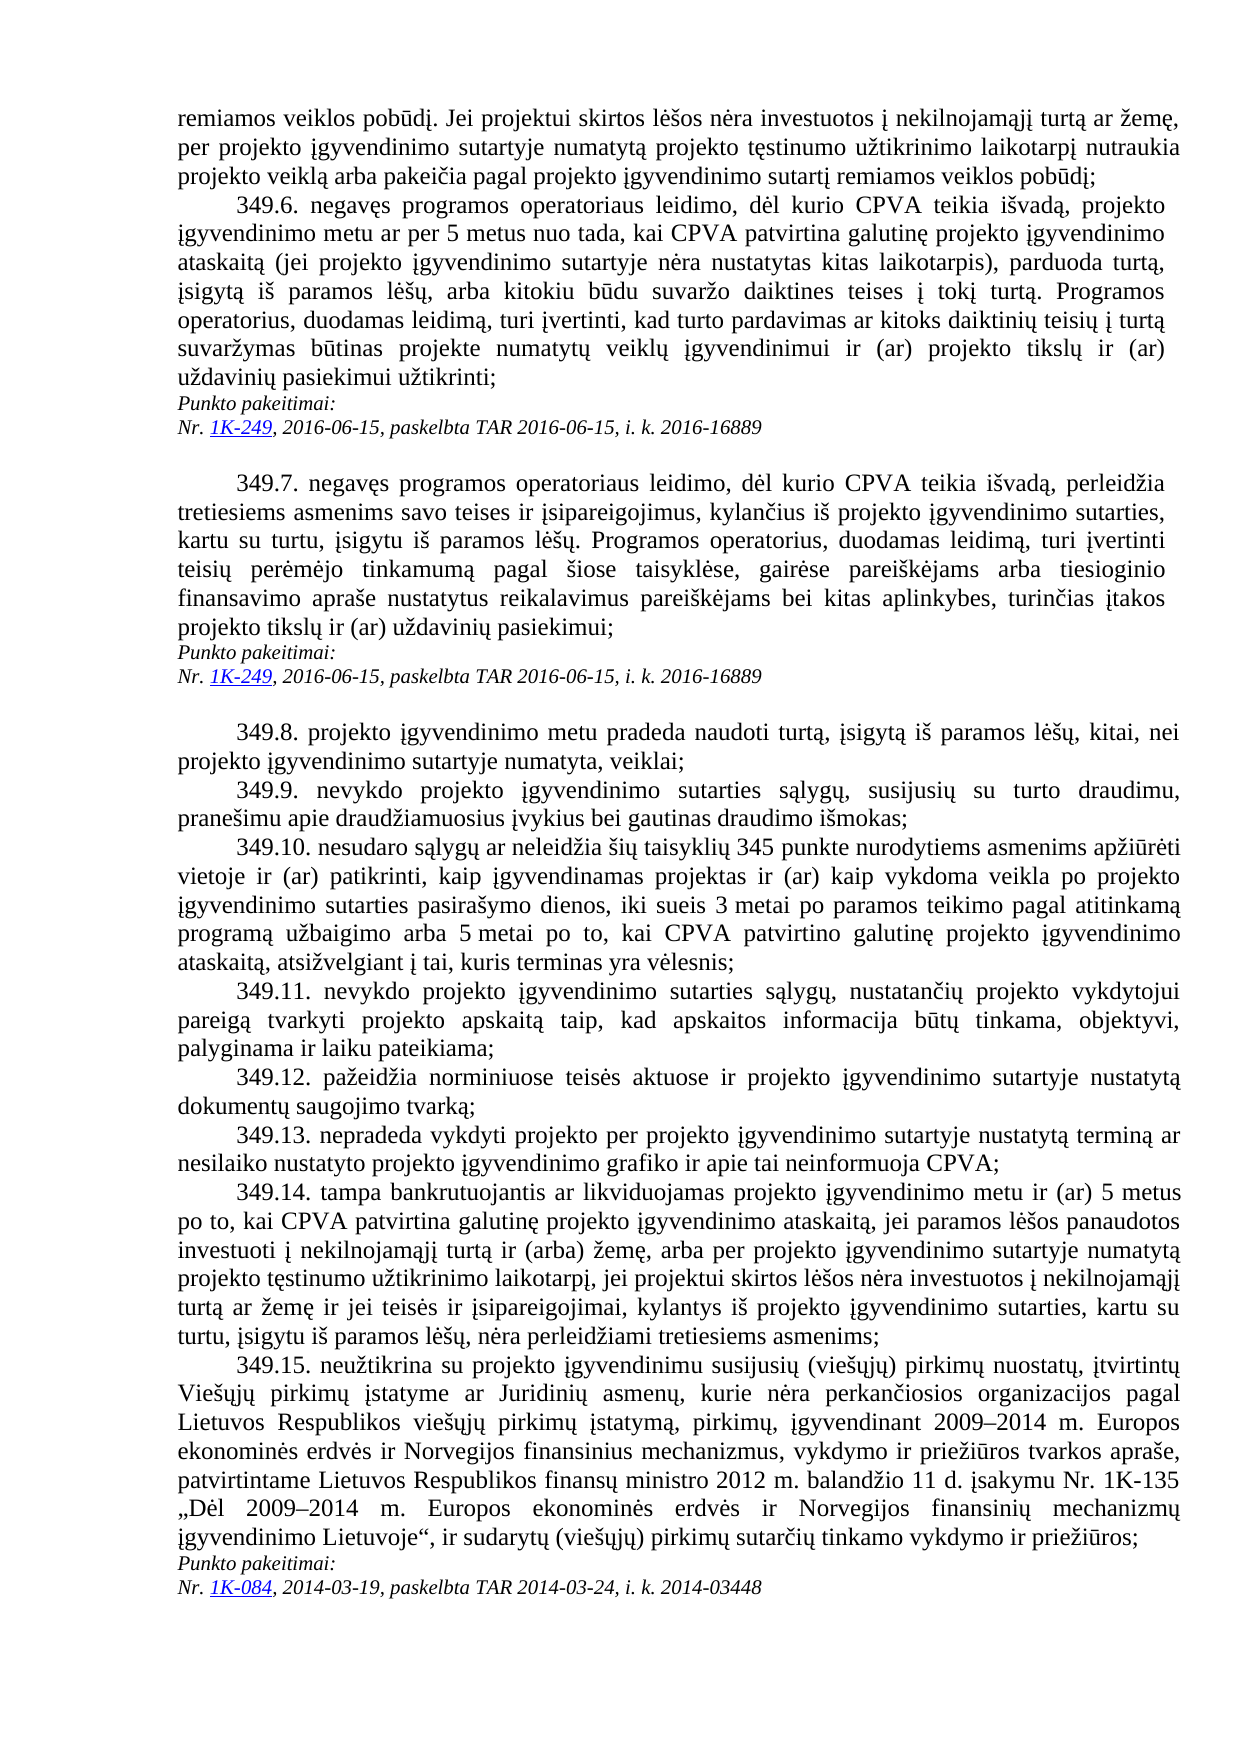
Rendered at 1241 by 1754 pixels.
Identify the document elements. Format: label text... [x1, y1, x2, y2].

text Nr. 1K-249, 2016-06-15, paskelbta TAR 2016-06-15, i. k. 2016-16889 [177, 415, 1181, 439]
text Punkto pakeitimai: [177, 1551, 1181, 1575]
text 349.8. projekto įgyvendinimo metu pradeda naudoti turtą, įsigytą iš paramos lėšų, kitai, nei projekto įgyvendinimo sutartyje numatyta, veiklai; [177, 717, 1181, 775]
text 349.10. nesudaro sąlygų ar neleidžia šių taisyklių 345 punkte nurodytiems asmenims apžiūrėti vietoje ir (ar) patikrinti, kaip įgyvendinamas projektas ir (ar) kaip vykdoma veikla po projekto įgyvendinimo sutarties pasirašymo dienos, iki sueis 3 metai po paramos teikimo pagal atitinkamą programą užbaigimo arba 5 metai po to, kai CPVA patvirtino galutinę projekto įgyvendinimo ataskaitą, atsižvelgiant į tai, kuris terminas yra vėlesnis; [177, 832, 1181, 976]
text Punkto pakeitimai: [177, 640, 1181, 664]
text 349.15. neužtikrina su projekto įgyvendinimu susijusių (viešųjų) pirkimų nuostatų, įtvirtintų Viešųjų pirkimų įstatyme ar Juridinių asmenų, kurie nėra perkančiosios organizacijos pagal Lietuvos Respublikos viešųjų pirkimų įstatymą, pirkimų, įgyvendinant 2009–2014 m. Europos ekonominės erdvės ir Norvegijos finansinius mechanizmus, vykdymo ir priežiūros tvarkos apraše, patvirtintame Lietuvos Respublikos finansų ministro 2012 m. balandžio 11 d. įsakymu Nr. 1K-135 „Dėl 2009–2014 m. Europos ekonominės erdvės ir Norvegijos finansinių mechanizmų įgyvendinimo Lietuvoje“, ir sudarytų (viešųjų) pirkimų sutarčių tinkamo vykdymo ir priežiūros; [177, 1350, 1181, 1551]
text Punkto pakeitimai: [177, 391, 1181, 415]
text 349.11. nevykdo projekto įgyvendinimo sutarties sąlygų, nustatančių projekto vykdytojui pareigą tvarkyti projekto apskaitą taip, kad apskaitos informacija būtų tinkama, objektyvi, palyginama ir laiku pateikiama; [177, 976, 1181, 1062]
text 349.13. nepradeda vykdyti projekto per projekto įgyvendinimo sutartyje nustatytą terminą ar nesilaiko nustatyto projekto įgyvendinimo grafiko ir apie tai neinformuoja CPVA; [177, 1120, 1181, 1177]
text 349.14. tampa bankrutuojantis ar likviduojamas projekto įgyvendinimo metu ir (ar) 5 metus po to, kai CPVA patvirtina galutinę projekto įgyvendinimo ataskaitą, jei paramos lėšos panaudotos investuoti į nekilnojamąjį turtą ir (arba) žemę, arba per projekto įgyvendinimo sutartyje numatytą projekto tęstinumo užtikrinimo laikotarpį, jei projektui skirtos lėšos nėra investuotos į nekilnojamąjį turtą ar žemę ir jei teisės ir įsipareigojimai, kylantys iš projekto įgyvendinimo sutarties, kartu su turtu, įsigytu iš paramos lėšų, nėra perleidžiami tretiesiems asmenims; [177, 1177, 1181, 1350]
text 349.7. negavęs programos operatoriaus leidimo, dėl kurio CPVA teikia išvadą, perleidžia tretiesiems asmenims savo teises ir įsipareigojimus, kylančius iš projekto įgyvendinimo sutarties, kartu su turtu, įsigytu iš paramos lėšų. Programos operatorius, duodamas leidimą, turi įvertinti teisių perėmėjo tinkamumą pagal šiose taisyklėse, gairėse pareiškėjams arba tiesioginio finansavimo apraše nustatytus reikalavimus pareiškėjams bei kitas aplinkybes, turinčias įtakos projekto tikslų ir (ar) uždavinių pasiekimui; [177, 468, 1166, 640]
text 349.9. nevykdo projekto įgyvendinimo sutarties sąlygų, susijusių su turto draudimu, pranešimu apie draudžiamuosius įvykius bei gautinas draudimo išmokas; [177, 775, 1181, 832]
text Nr. 1K-249, 2016-06-15, paskelbta TAR 2016-06-15, i. k. 2016-16889 [177, 664, 1181, 688]
text 349.12. pažeidžia norminiuose teisės aktuose ir projekto įgyvendinimo sutartyje nustatytą dokumentų saugojimo tvarką; [177, 1062, 1181, 1120]
text Nr. 1K-084, 2014-03-19, paskelbta TAR 2014-03-24, i. k. 2014-03448 [177, 1575, 1181, 1599]
text 349.6. negavęs programos operatoriaus leidimo, dėl kurio CPVA teikia išvadą, projekto įgyvendinimo metu ar per 5 metus nuo tada, kai CPVA patvirtina galutinę projekto įgyvendinimo ataskaitą (jei projekto įgyvendinimo sutartyje nėra nustatytas kitas laikotarpis), parduoda turtą, įsigytą iš paramos lėšų, arba kitokiu būdu suvaržo daiktines teises į tokį turtą. Programos operatorius, duodamas leidimą, turi įvertinti, kad turto pardavimas ar kitoks daiktinių teisių į turtą suvaržymas būtinas projekte numatytų veiklų įgyvendinimui ir (ar) projekto tikslų ir (ar) uždavinių pasiekimui užtikrinti; [177, 190, 1166, 391]
text remiamos veiklos pobūdį. Jei projektui skirtos lėšos nėra investuotos į nekilnojamąjį turtą ar žemę, per projekto įgyvendinimo sutartyje numatytą projekto tęstinumo užtikrinimo laikotarpį nutraukia projekto veiklą arba pakeičia pagal projekto įgyvendinimo sutartį remiamos veiklos pobūdį; [177, 103, 1181, 190]
